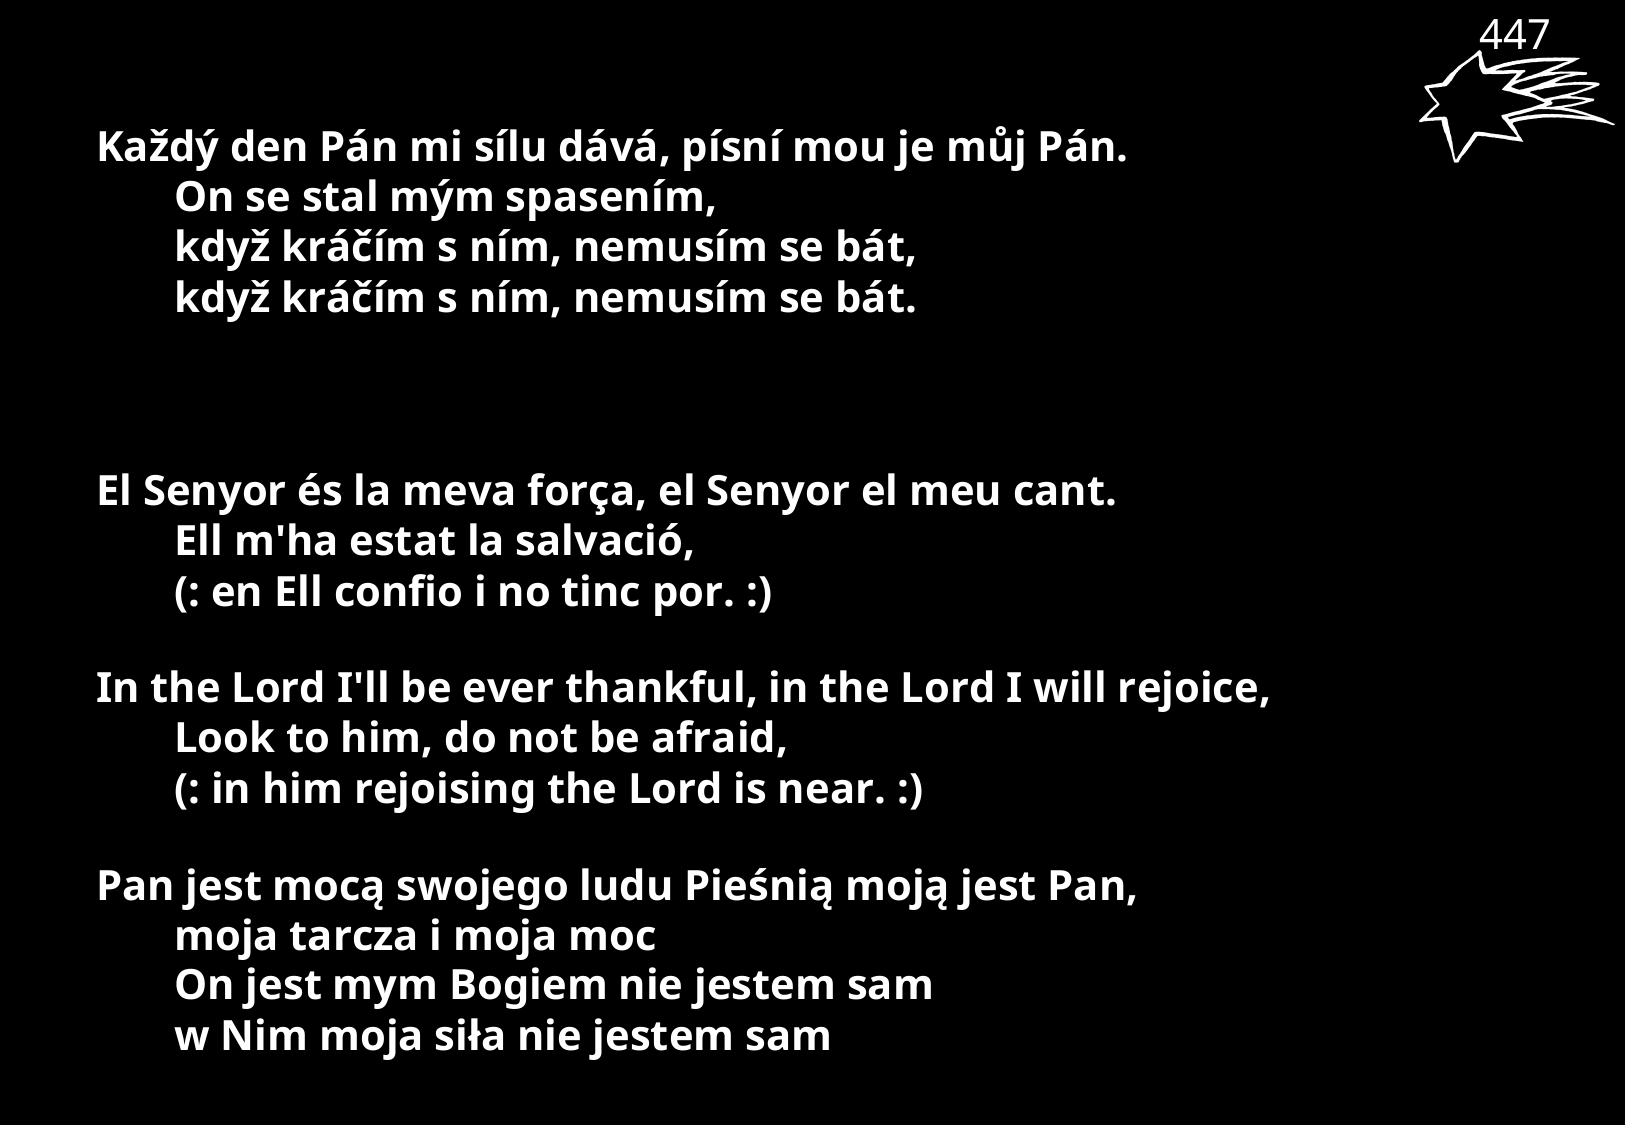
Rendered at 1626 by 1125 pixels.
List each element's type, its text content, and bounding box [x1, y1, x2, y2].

text_box 447 [1405, 0, 1626, 66]
list Každý den Pán mi sílu dává, písní mou je můj Pán. On se stal mým spasením, když kráčím s ním, nemusím se bát, když kráčím s ním, nemusím se bát. El Senyor és la meva força, el Senyor el meu cant. Ell m'ha estat la salvació, (: en Ell confio i no tinc por. :) In the Lord I'll be ever thankful, in the Lord I will rejoice, Look to him, do not be afraid, (: in him rejoising the Lord is near. :) Pan jest mocą swojego ludu Pieśnią moją jest Pan, moja tarcza i moja moc On jest mym Bogiem nie jestem sam w Nim moja siła nie jestem sam [81, 112, 1544, 1101]
